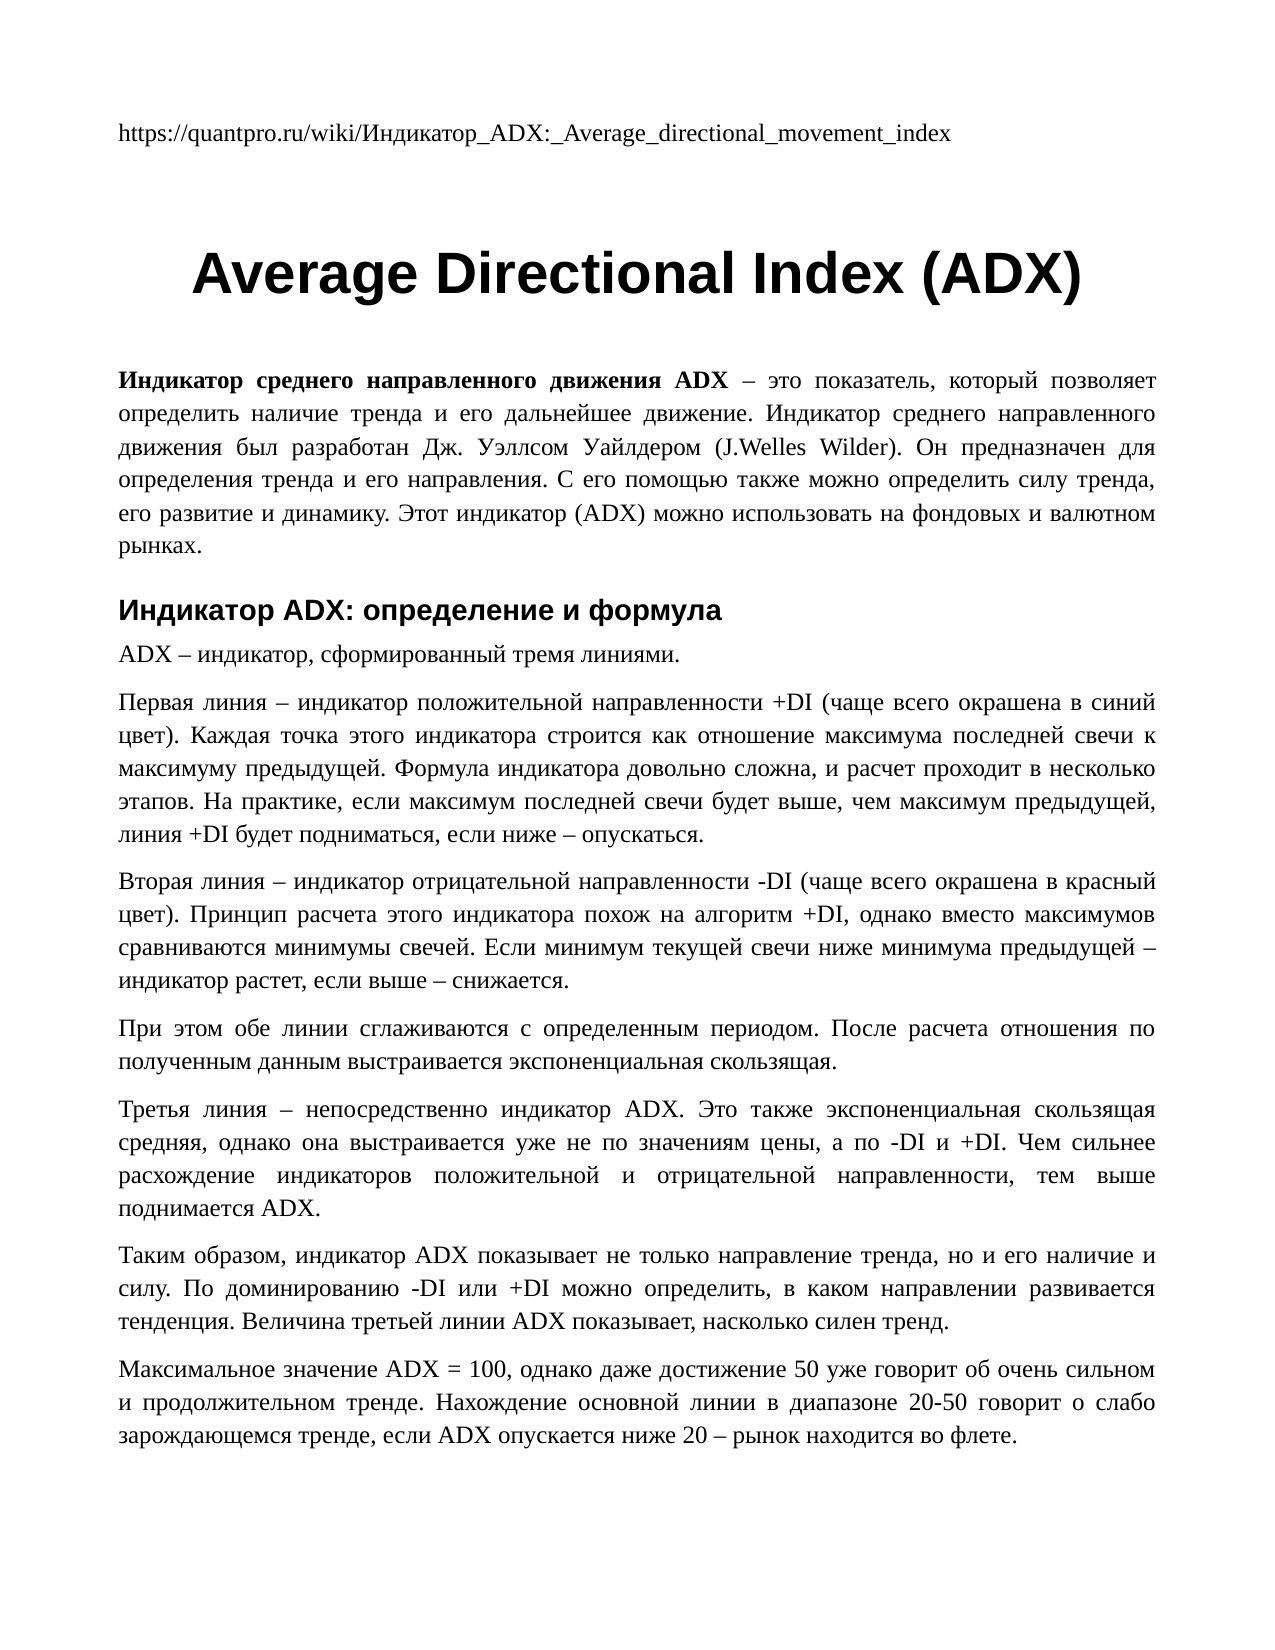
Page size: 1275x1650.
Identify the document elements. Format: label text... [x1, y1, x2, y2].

text Третья линия – непосредственно индикатор ADX. Это также экспоненциальная скользящая средняя, однако она выстраивается уже не по значениям цены, а по -DI и +DI. Чем сильнее расхождение индикаторов положительной и отрицательной направленности, тем выше поднимается ADX. [118, 1094, 1157, 1221]
title Average Directional Index (ADX) [118, 238, 1157, 305]
text https://quantpro.ru/wiki/Индикатор_ADX:_Average_directional_movement_index [118, 118, 1157, 147]
text ADX – индикатор, сформированный тремя линиями. [118, 639, 1157, 668]
subtitle Индикатор ADX: определение и формула [118, 593, 1157, 627]
text При этом обе линии сглаживаются с определенным периодом. После расчета отношения по полученным данным выстраивается экспоненциальная скользящая. [118, 1013, 1157, 1075]
text Максимальное значение ADX = 100, однако даже достижение 50 уже говорит об очень сильном и продолжительном тренде. Нахождение основной линии в диапазоне 20-50 говорит о слабо зарождающемся тренде, если ADX опускается ниже 20 – рынок находится во флете. [118, 1354, 1157, 1449]
text Вторая линия – индикатор отрицательной направленности -DI (чаще всего окрашена в красный цвет). Принцип расчета этого индикатора похож на алгоритм +DI, однако вместо максимумов сравниваются минимумы свечей. Если минимум текущей свечи ниже минимума предыдущей – индикатор растет, если выше – снижается. [118, 866, 1157, 994]
text Таким образом, индикатор ADX показывает не только направление тренда, но и его наличие и силу. По доминированию -DI или +DI можно определить, в каком направлении развивается тенденция. Величина третьей линии ADX показывает, насколько силен тренд. [118, 1240, 1157, 1335]
text Первая линия – индикатор положительной направленности +DI (чаще всего окрашена в синий цвет). Каждая точка этого индикатора строится как отношение максимума последней свечи к максимуму предыдущей. Формула индикатора довольно сложна, и расчет проходит в несколько этапов. На практике, если максимум последней свечи будет выше, чем максимум предыдущей, линия +DI будет подниматься, если ниже – опускаться. [118, 687, 1157, 847]
text Индикатор среднего направленного движения ADX – это показатель, который позволяет определить наличие тренда и его дальнейшее движение. Индикатор среднего направленного движения был разработан Дж. Уэллсом Уайлдером (J.Welles Wilder). Он предназначен для определения тренда и его направления. С его помощью также можно определить силу тренда, его развитие и динамику. Этот индикатор (ADX) можно использовать на фондовых и валютном рынках. [118, 366, 1157, 559]
